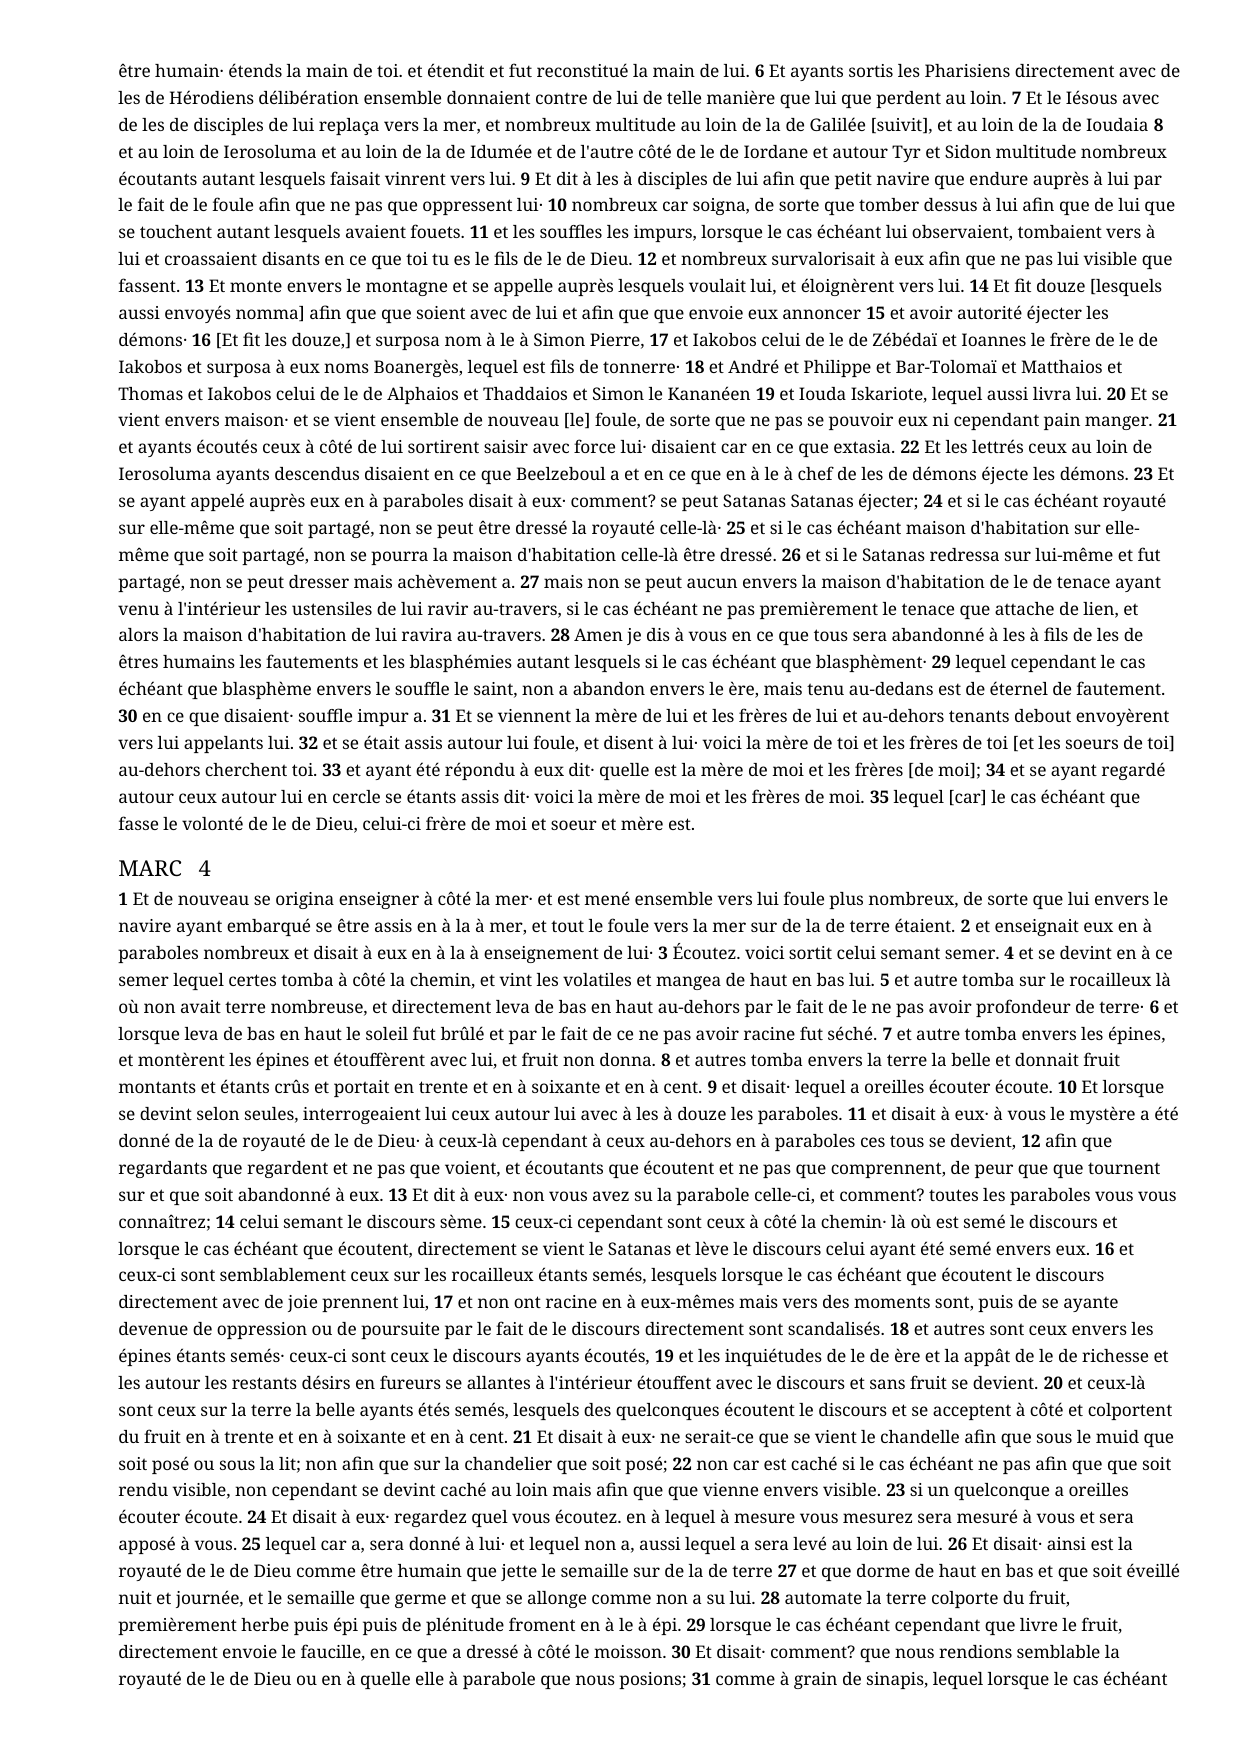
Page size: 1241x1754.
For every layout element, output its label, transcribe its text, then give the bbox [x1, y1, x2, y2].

text MARC 4 [118, 853, 1181, 883]
text 1 Et de nouveau se origina enseigner à côté la mer· et est mené ensemble vers lui foule plus nombreux, de sorte que lui envers le navire ayant embarqué se être assis en à la à mer, et tout le foule vers la mer sur de la de terre étaient. 2 et enseignait eux en à paraboles nombreux et disait à eux en à la à enseignement de lui· 3 Écoutez. voici sortit celui semant semer. 4 et se devint en à ce semer lequel certes tomba à côté la chemin, et vint les volatiles et mangea de haut en bas lui. 5 et autre tomba sur le rocailleux là où non avait terre nombreuse, et directement leva de bas en haut au-dehors par le fait de le ne pas avoir profondeur de terre· 6 et lorsque leva de bas en haut le soleil fut brûlé et par le fait de ce ne pas avoir racine fut séché. 7 et autre tomba envers les épines, et montèrent les épines et étouffèrent avec lui, et fruit non donna. 8 et autres tomba envers la terre la belle et donnait fruit montants et étants crûs et portait en trente et en à soixante et en à cent. 9 et disait· lequel a oreilles écouter écoute. 10 Et lorsque se devint selon seules, interrogeaient lui ceux autour lui avec à les à douze les paraboles. 11 et disait à eux· à vous le mystère a été donné de la de royauté de le de Dieu· à ceux-là cependant à ceux au-dehors en à paraboles ces tous se devient, 12 afin que regardants que regardent et ne pas que voient, et écoutants que écoutent et ne pas que comprennent, de peur que que tournent sur et que soit abandonné à eux. 13 Et dit à eux· non vous avez su la parabole celle-ci, et comment? toutes les paraboles vous vous connaîtrez; 14 celui semant le discours sème. 15 ceux-ci cependant sont ceux à côté la chemin· là où est semé le discours et lorsque le cas échéant que écoutent, directement se vient le Satanas et lève le discours celui ayant été semé envers eux. 16 et ceux-ci sont semblablement ceux sur les rocailleux étants semés, lesquels lorsque le cas échéant que écoutent le discours directement avec de joie prennent lui, 17 et non ont racine en à eux-mêmes mais vers des moments sont, puis de se ayante devenue de oppression ou de poursuite par le fait de le discours directement sont scandalisés. 18 et autres sont ceux envers les épines étants semés· ceux-ci sont ceux le discours ayants écoutés, 19 et les inquiétudes de le de ère et la appât de le de richesse et les autour les restants désirs en fureurs se allantes à l'intérieur étouffent avec le discours et sans fruit se devient. 20 et ceux-là sont ceux sur la terre la belle ayants étés semés, lesquels des quelconques écoutent le discours et se acceptent à côté et colportent du fruit en à trente et en à soixante et en à cent. 21 Et disait à eux· ne serait-ce que se vient le chandelle afin que sous le muid que soit posé ou sous la lit; non afin que sur la chandelier que soit posé; 22 non car est caché si le cas échéant ne pas afin que que soit rendu visible, non cependant se devint caché au loin mais afin que que vienne envers visible. 23 si un quelconque a oreilles écouter écoute. 24 Et disait à eux· regardez quel vous écoutez. en à lequel à mesure vous mesurez sera mesuré à vous et sera apposé à vous. 25 lequel car a, sera donné à lui· et lequel non a, aussi lequel a sera levé au loin de lui. 26 Et disait· ainsi est la royauté de le de Dieu comme être humain que jette le semaille sur de la de terre 27 et que dorme de haut en bas et que soit éveillé nuit et journée, et le semaille que germe et que se allonge comme non a su lui. 28 automate la terre colporte du fruit, premièrement herbe puis épi puis de plénitude froment en à le à épi. 29 lorsque le cas échéant cependant que livre le fruit, directement envoie le faucille, en ce que a dressé à côté le moisson. 30 Et disait· comment? que nous rendions semblable la royauté de le de Dieu ou en à quelle elle à parabole que nous posions; 31 comme à grain de sinapis, lequel lorsque le cas échéant [118, 887, 1181, 1690]
text être humain· étends la main de toi. et étendit et fut reconstitué la main de lui. 6 Et ayants sortis les Pharisiens directement avec de les de Hérodiens délibération ensemble donnaient contre de lui de telle manière que lui que perdent au loin. 7 Et le Iésous avec de les de disciples de lui replaça vers la mer, et nombreux multitude au loin de la de Galilée [suivit], et au loin de la de Ioudaia 8 et au loin de Ierosoluma et au loin de la de Idumée et de l'autre côté de le de Iordane et autour Tyr et Sidon multitude nombreux écoutants autant lesquels faisait vinrent vers lui. 9 Et dit à les à disciples de lui afin que petit navire que endure auprès à lui par le fait de le foule afin que ne pas que oppressent lui· 10 nombreux car soigna, de sorte que tomber dessus à lui afin que de lui que se touchent autant lesquels avaient fouets. 11 et les souffles les impurs, lorsque le cas échéant lui observaient, tombaient vers à lui et croassaient disants en ce que toi tu es le fils de le de Dieu. 12 et nombreux survalorisait à eux afin que ne pas lui visible que fassent. 13 Et monte envers le montagne et se appelle auprès lesquels voulait lui, et éloignèrent vers lui. 14 Et fit douze [lesquels aussi envoyés nomma] afin que que soient avec de lui et afin que que envoie eux annoncer 15 et avoir autorité éjecter les démons· 16 [Et fit les douze,] et surposa nom à le à Simon Pierre, 17 et Iakobos celui de le de Zébédaï et Ioannes le frère de le de Iakobos et surposa à eux noms Boanergès, lequel est fils de tonnerre· 18 et André et Philippe et Bar-Tolomaï et Matthaios et Thomas et Iakobos celui de le de Alphaios et Thaddaios et Simon le Kananéen 19 et Iouda Iskariote, lequel aussi livra lui. 20 Et se vient envers maison· et se vient ensemble de nouveau [le] foule, de sorte que ne pas se pouvoir eux ni cependant pain manger. 21 et ayants écoutés ceux à côté de lui sortirent saisir avec force lui· disaient car en ce que extasia. 22 Et les lettrés ceux au loin de Ierosoluma ayants descendus disaient en ce que Beelzeboul a et en ce que en à le à chef de les de démons éjecte les démons. 23 Et se ayant appelé auprès eux en à paraboles disait à eux· comment? se peut Satanas Satanas éjecter; 24 et si le cas échéant royauté sur elle-même que soit partagé, non se peut être dressé la royauté celle-là· 25 et si le cas échéant maison d'habitation sur elle-même que soit partagé, non se pourra la maison d'habitation celle-là être dressé. 26 et si le Satanas redressa sur lui-même et fut partagé, non se peut dresser mais achèvement a. 27 mais non se peut aucun envers la maison d'habitation de le de tenace ayant venu à l'intérieur les ustensiles de lui ravir au-travers, si le cas échéant ne pas premièrement le tenace que attache de lien, et alors la maison d'habitation de lui ravira au-travers. 28 Amen je dis à vous en ce que tous sera abandonné à les à fils de les de êtres humains les fautements et les blasphémies autant lesquels si le cas échéant que blasphèment· 29 lequel cependant le cas échéant que blasphème envers le souffle le saint, non a abandon envers le ère, mais tenu au-dedans est de éternel de fautement. 30 en ce que disaient· souffle impur a. 31 Et se viennent la mère de lui et les frères de lui et au-dehors tenants debout envoyèrent vers lui appelants lui. 32 et se était assis autour lui foule, et disent à lui· voici la mère de toi et les frères de toi [et les soeurs de toi] au-dehors cherchent toi. 33 et ayant été répondu à eux dit· quelle est la mère de moi et les frères [de moi]; 34 et se ayant regardé autour ceux autour lui en cercle se étants assis dit· voici la mère de moi et les frères de moi. 35 lequel [car] le cas échéant que fasse le volonté de le de Dieu, celui-ci frère de moi et soeur et mère est. [118, 59, 1181, 835]
